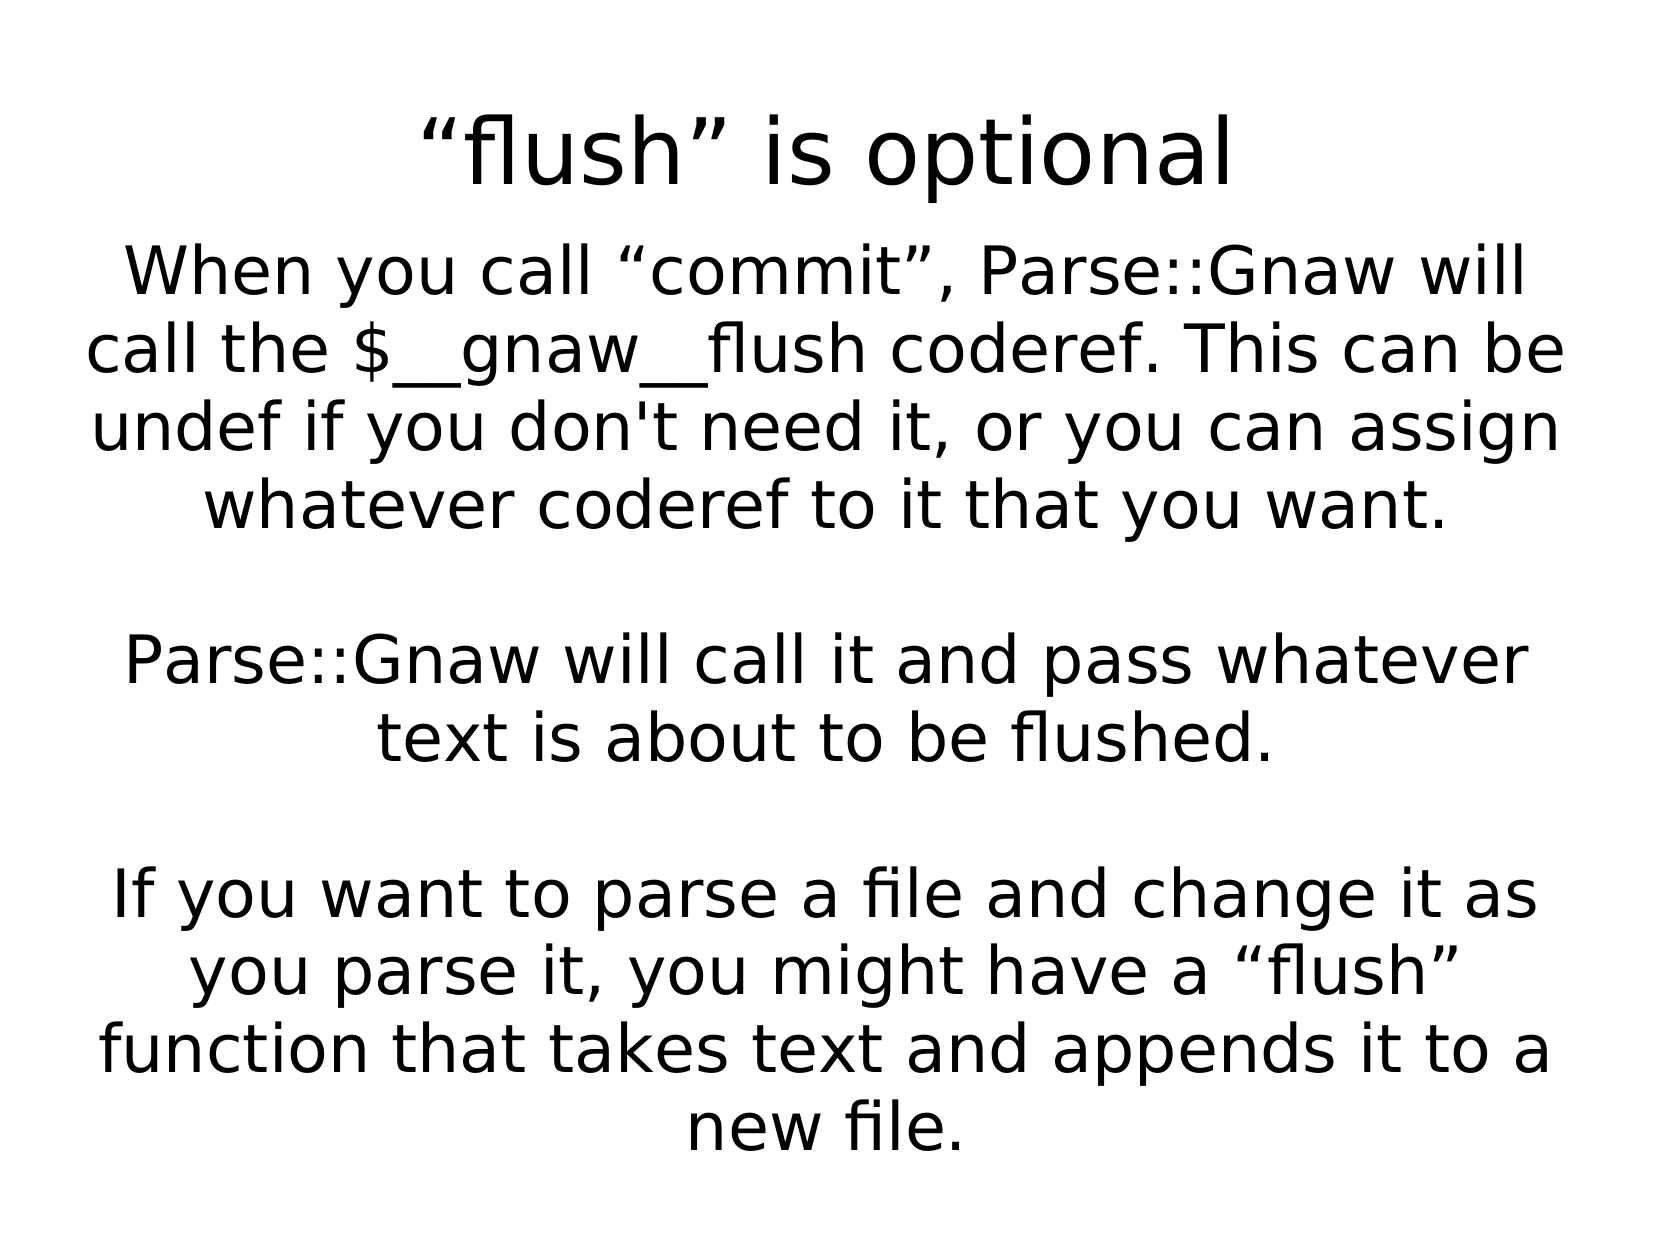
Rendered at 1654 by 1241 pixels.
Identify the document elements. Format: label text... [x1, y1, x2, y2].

subtitle When you call “commit”, Parse::Gnaw will call the $__gnaw__flush coderef. This can be undef if you don't need it, or you can assign whatever coderef to it that you want. Parse::Gnaw will call it and pass whatever text is about to be flushed. If you want to parse a file and change it as you parse it, you might have a “flush” function that takes text and appends it to a new file. [82, 232, 1571, 1167]
title “flush” is optional [82, 49, 1571, 232]
